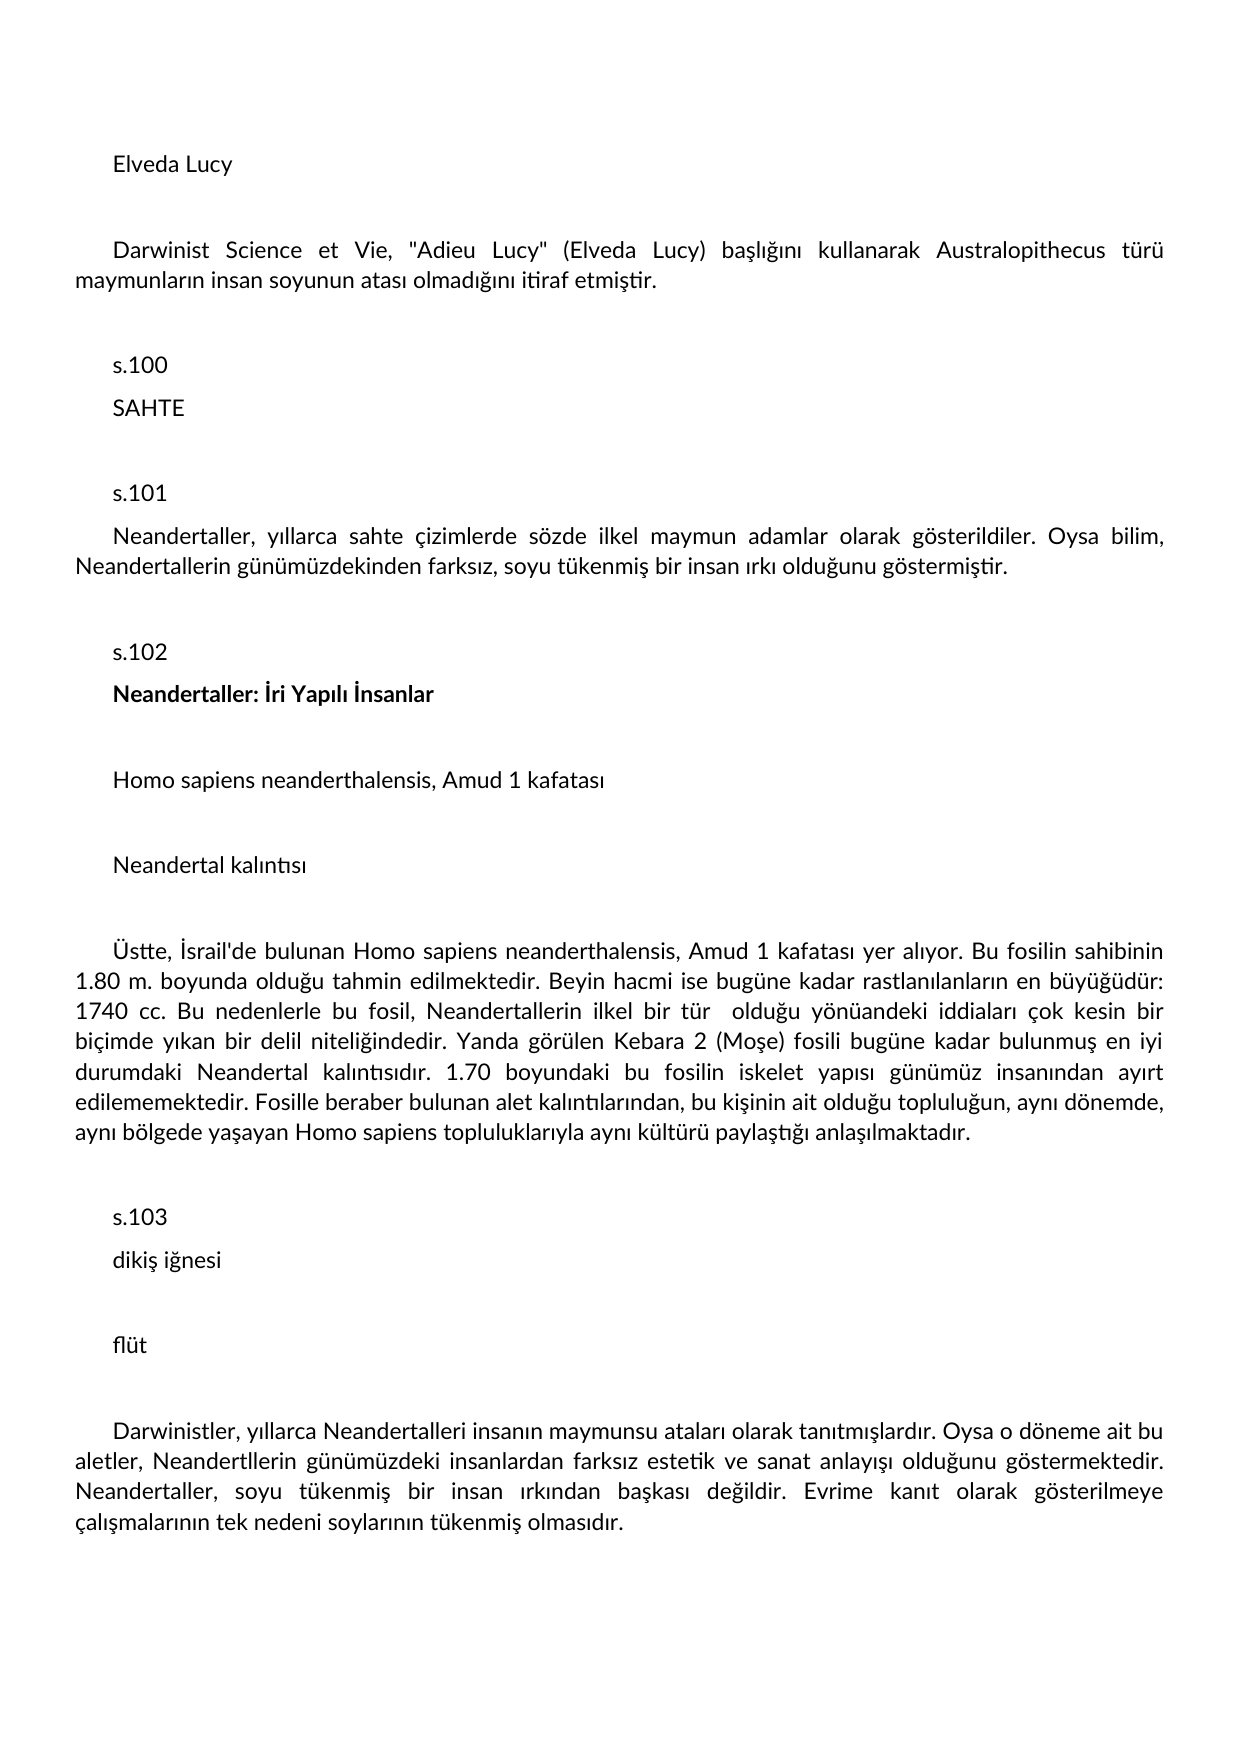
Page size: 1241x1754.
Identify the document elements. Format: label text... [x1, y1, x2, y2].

text Neandertaller, yıllarca sahte çizimlerde sözde ilkel maymun adamlar olarak gösterildiler. Oysa bilim, Neandertallerin günümüzdekinden farksız, soyu tükenmiş bir insan ırkı olduğunu göstermiştir. [75, 522, 1165, 579]
text flüt [75, 1331, 1165, 1359]
text Üstte, İsrail'de bulunan Homo sapiens neanderthalensis, Amud 1 kafatası yer alıyor. Bu fosilin sahibinin 1.80 m. boyunda olduğu tahmin edilmektedir. Beyin hacmi ise bugüne kadar rastlanılanların en büyüğüdür: 1740 cc. Bu nedenlerle bu fosil, Neandertallerin ilkel bir tür olduğu yönüandeki iddiaları çok kesin bir biçimde yıkan bir delil niteliğindedir. Yanda görülen Kebara 2 (Moşe) fosili bugüne kadar bulunmuş en iyi durumdaki Neandertal kalıntısıdır. 1.70 boyundaki bu fosilin iskelet yapısı günümüz insanından ayırt edilememektedir. Fosille beraber bulunan alet kalıntılarından, bu kişinin ait olduğu topluluğun, aynı dönemde, aynı bölgede yaşayan Homo sapiens topluluklarıyla aynı kültürü paylaştığı anlaşılmaktadır. [75, 936, 1165, 1145]
text Elveda Lucy [75, 150, 1165, 177]
text s.100 [75, 351, 1165, 378]
text s.103 [75, 1203, 1165, 1231]
text s.102 [75, 637, 1165, 665]
text s.101 [75, 479, 1165, 507]
text Darwinistler, yıllarca Neandertalleri insanın maymunsu ataları olarak tanıtmışlardır. Oysa o döneme ait bu aletler, Neandertllerin günümüzdeki insanlardan farksız estetik ve sanat anlayışı olduğunu göstermektedir. Neandertaller, soyu tükenmiş bir insan ırkından başkası değildir. Evrime kanıt olarak gösterilmeye çalışmalarının tek nedeni soylarının tükenmiş olmasıdır. [75, 1417, 1165, 1535]
text Darwinist Science et Vie, "Adieu Lucy" (Elveda Lucy) başlığını kullanarak Australopithecus türü maymunların insan soyunun atası olmadığını itiraf etmiştir. [75, 235, 1165, 293]
text Neandertaller: İri Yapılı İnsanlar [75, 680, 1165, 708]
text Homo sapiens neanderthalensis, Amud 1 kafatası [75, 766, 1165, 793]
text dikiş iğnesi [75, 1246, 1165, 1273]
text SAHTE [75, 394, 1165, 421]
text Neandertal kalıntısı [75, 851, 1165, 878]
